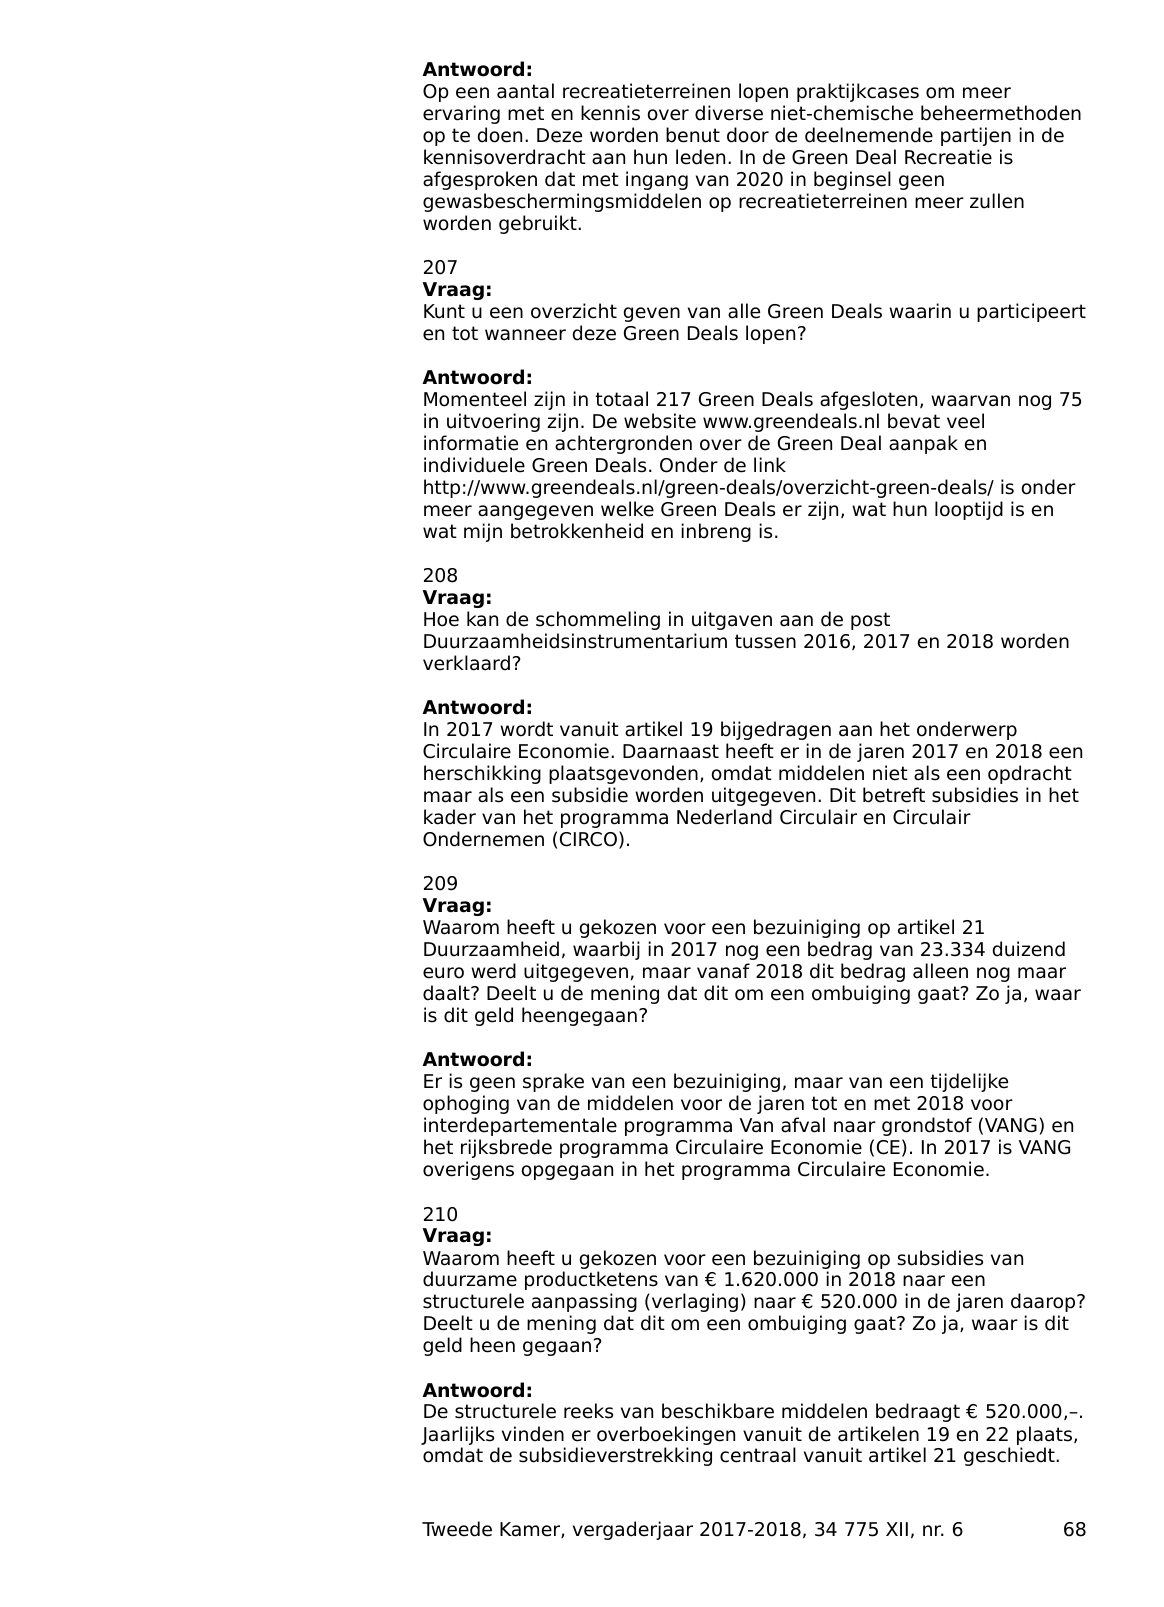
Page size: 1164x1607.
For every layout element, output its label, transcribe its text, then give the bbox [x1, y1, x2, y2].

text In 2017 wordt vanuit artikel 19 bijgedragen aan het onderwerp Circulaire Economie. Daarnaast heeft er in de jaren 2017 en 2018 een herschikking plaatsgevonden, omdat middelen niet als een opdracht maar als een subsidie worden uitgegeven. Dit betreft subsidies in het kader van het programma Nederland Circulair en Circulair Ondernemen (CIRCO). [422, 719, 1087, 851]
text 208 [422, 565, 1087, 587]
text Op een aantal recreatieterreinen lopen praktijkcases om meer ervaring met en kennis over diverse niet-chemische beheermethoden op te doen. Deze worden benut door de deelnemende partijen in de kennisoverdracht aan hun leden. In de Green Deal Recreatie is afgesproken dat met ingang van 2020 in beginsel geen gewasbeschermingsmiddelen op recreatieterreinen meer zullen worden gebruikt. [422, 81, 1087, 235]
text 210 [422, 1203, 1087, 1225]
text Antwoord: [422, 367, 1087, 389]
text Vraag: [422, 279, 1087, 301]
text Antwoord: [422, 697, 1087, 719]
text Vraag: [422, 587, 1087, 609]
text Waarom heeft u gekozen voor een bezuiniging op artikel 21 Duurzaamheid, waarbij in 2017 nog een bedrag van 23.334 duizend euro werd uitgegeven, maar vanaf 2018 dit bedrag alleen nog maar daalt? Deelt u de mening dat dit om een ombuiging gaat? Zo ja, waar is dit geld heengegaan? [422, 917, 1087, 1027]
text Antwoord: [422, 1049, 1087, 1071]
text Vraag: [422, 895, 1087, 917]
text Er is geen sprake van een bezuiniging, maar van een tijdelijke ophoging van de middelen voor de jaren tot en met 2018 voor interdepartementale programma Van afval naar grondstof (VANG) en het rijksbrede programma Circulaire Economie (CE). In 2017 is VANG overigens opgegaan in het programma Circulaire Economie. [422, 1071, 1087, 1181]
text Antwoord: [422, 59, 1087, 81]
text Kunt u een overzicht geven van alle Green Deals waarin u participeert en tot wanneer deze Green Deals lopen? [422, 301, 1087, 345]
text Momenteel zijn in totaal 217 Green Deals afgesloten, waarvan nog 75 in uitvoering zijn. De website www.greendeals.nl bevat veel informatie en achtergronden over de Green Deal aanpak en individuele Green Deals. Onder de link http://www.greendeals.nl/green-deals/overzicht-green-deals/ is onder meer aangegeven welke Green Deals er zijn, wat hun looptijd is en wat mijn betrokkenheid en inbreng is. [422, 389, 1087, 543]
text Antwoord: [422, 1379, 1087, 1401]
text Waarom heeft u gekozen voor een bezuiniging op subsidies van duurzame productketens van € 1.620.000 in 2018 naar een structurele aanpassing (verlaging) naar € 520.000 in de jaren daarop? Deelt u de mening dat dit om een ombuiging gaat? Zo ja, waar is dit geld heen gegaan? [422, 1247, 1087, 1357]
text Vraag: [422, 1225, 1087, 1247]
text 207 [422, 257, 1087, 279]
text Hoe kan de schommeling in uitgaven aan de post Duurzaamheidsinstrumentarium tussen 2016, 2017 en 2018 worden verklaard? [422, 609, 1087, 675]
text De structurele reeks van beschikbare middelen bedraagt € 520.000,–. Jaarlijks vinden er overboekingen vanuit de artikelen 19 en 22 plaats, omdat de subsidieverstrekking centraal vanuit artikel 21 geschiedt. [422, 1401, 1087, 1467]
text 209 [422, 873, 1087, 895]
